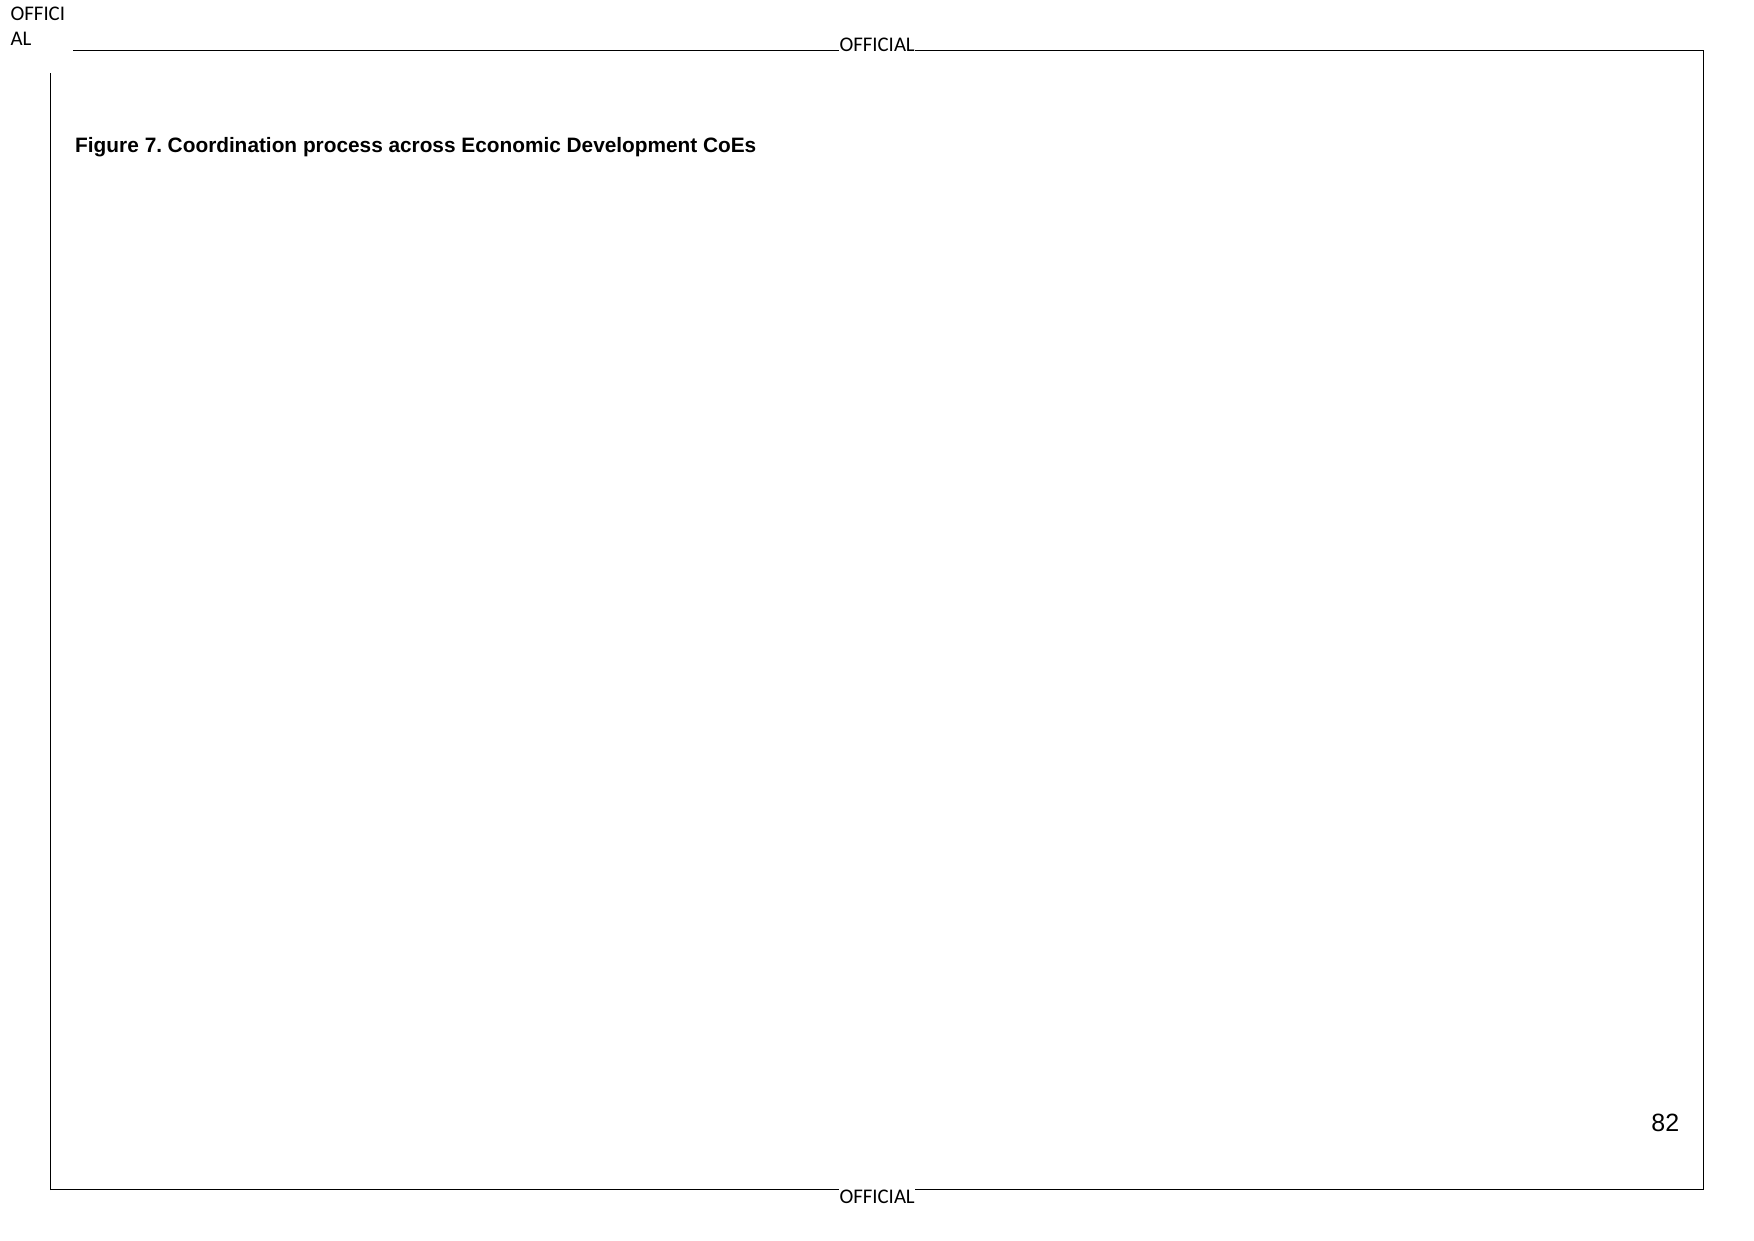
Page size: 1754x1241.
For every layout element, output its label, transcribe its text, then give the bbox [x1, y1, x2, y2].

text Figure 7. Coordination process across Economic Development CoEs [75, 132, 1679, 156]
